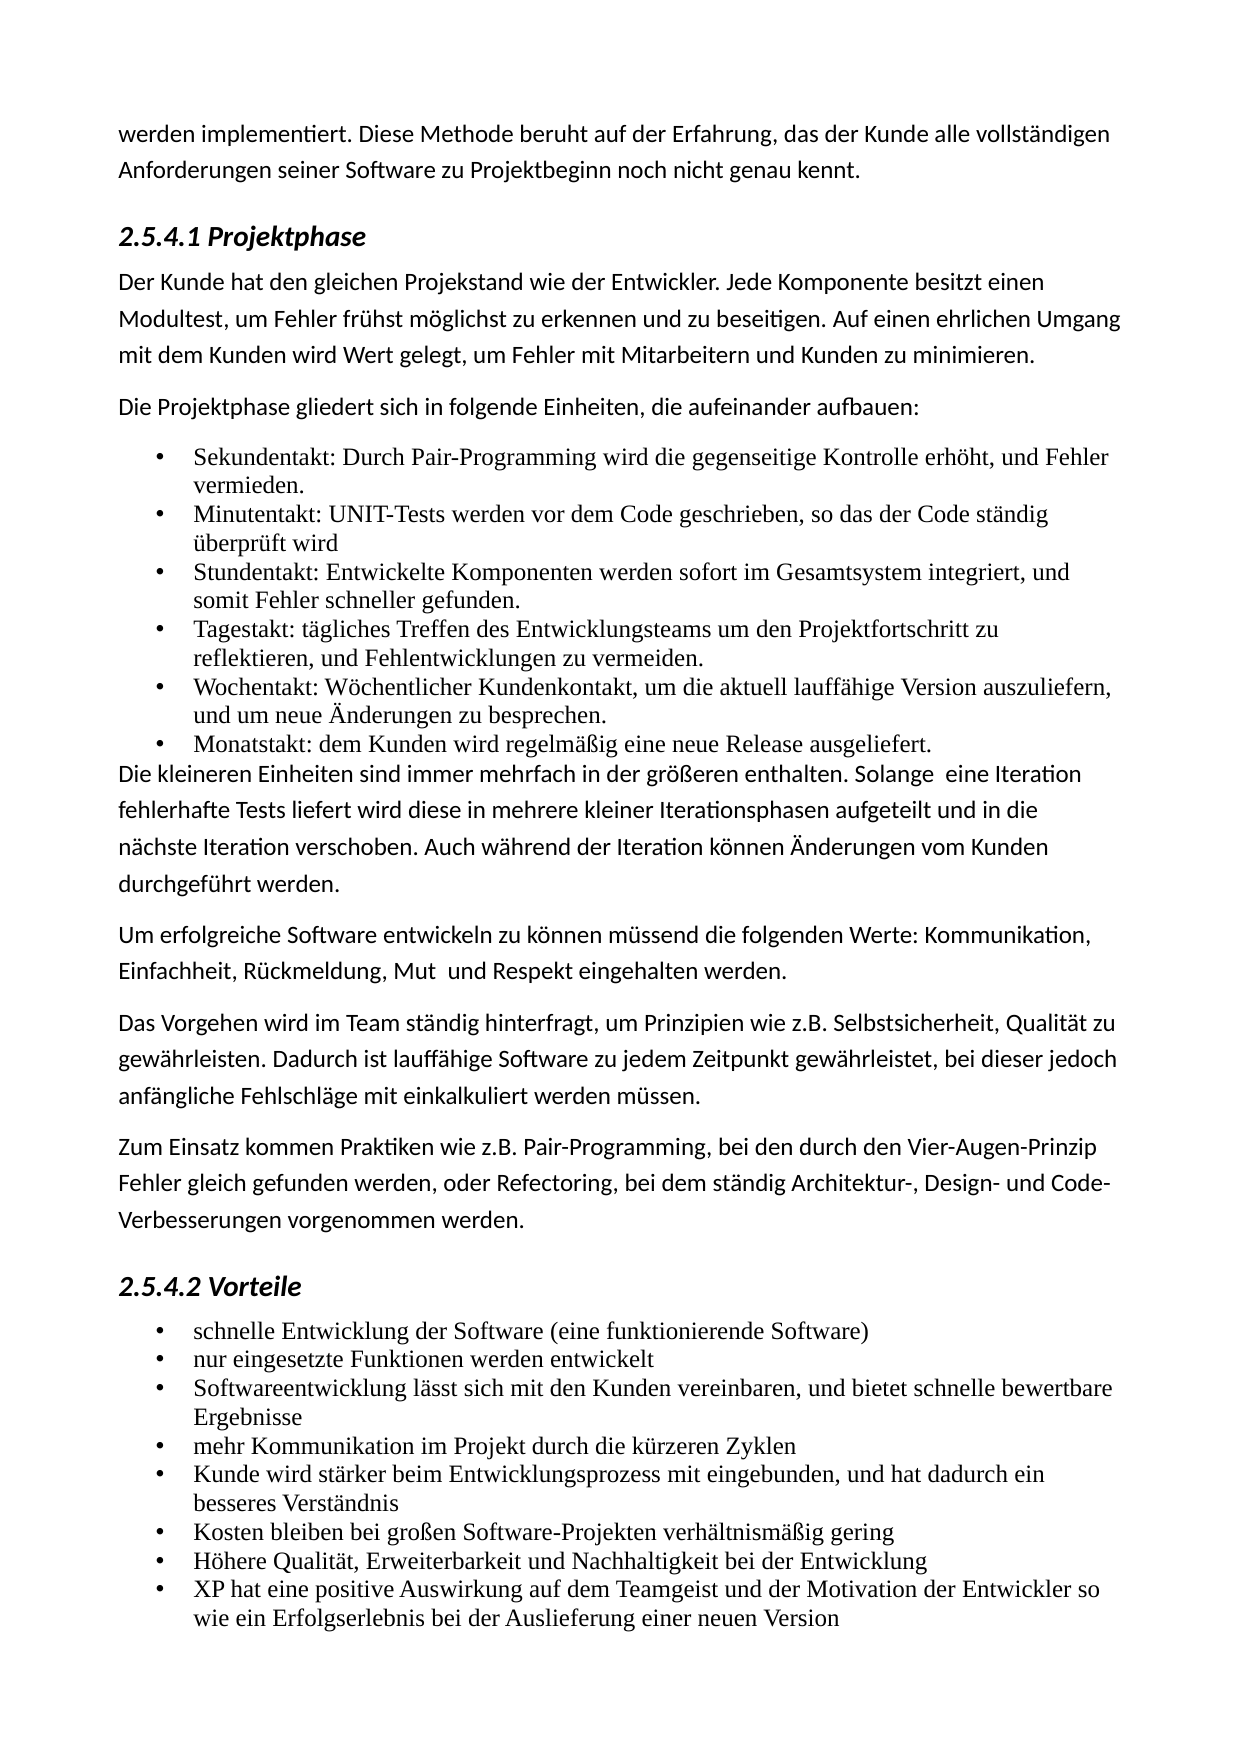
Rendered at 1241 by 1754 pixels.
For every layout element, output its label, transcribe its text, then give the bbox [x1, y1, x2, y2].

text Die Projektphase gliedert sich in folgende Einheiten, die aufeinander aufbauen: [118, 391, 1122, 421]
list Softwareentwicklung lässt sich mit den Kunden vereinbaren, und bietet schnelle bewertbare Ergebnisse [156, 1373, 1122, 1431]
subtitle 2.5.4.2 Vorteile [118, 1268, 1122, 1303]
list Höhere Qualität, Erweiterbarkeit und Nachhaltigkeit bei der Entwicklung [156, 1546, 1122, 1574]
list Wochentakt: Wöchentlicher Kundenkontakt, um die aktuell lauffähige Version auszuliefern, und um neue Änderungen zu besprechen. [156, 672, 1122, 729]
text Der Kunde hat den gleichen Projekstand wie der Entwickler. Jede Komponente besitzt einen Modultest, um Fehler frühst möglichst zu erkennen und zu beseitigen. Auf einen ehrlichen Umgang mit dem Kunden wird Wert gelegt, um Fehler mit Mitarbeitern und Kunden zu minimieren. [118, 266, 1122, 370]
list Tagestakt: tägliches Treffen des Entwicklungsteams um den Projektfortschritt zu reflektieren, und Fehlentwicklungen zu vermeiden. [156, 614, 1122, 672]
list Monatstakt: dem Kunden wird regelmäßig eine neue Release ausgeliefert. [156, 729, 1122, 758]
list Sekundentakt: Durch Pair-Programming wird die gegenseitige Kontrolle erhöht, und Fehler vermieden. [156, 442, 1122, 499]
text Das Vorgehen wird im Team ständig hinterfragt, um Prinzipien wie z.B. Selbstsicherheit, Qualität zu gewährleisten. Dadurch ist lauffähige Software zu jedem Zeitpunkt gewährleistet, bei dieser jedoch anfängliche Fehlschläge mit einkalkuliert werden müssen. [118, 1007, 1122, 1110]
subtitle 2.5.4.1 Projektphase [118, 218, 1122, 254]
list Stundentakt: Entwickelte Komponenten werden sofort im Gesamtsystem integriert, und somit Fehler schneller gefunden. [156, 557, 1122, 614]
text werden implementiert. Diese Methode beruht auf der Erfahrung, das der Kunde alle vollständigen Anforderungen seiner Software zu Projektbeginn noch nicht genau kennt. [118, 118, 1122, 185]
list XP hat eine positive Auswirkung auf dem Teamgeist und der Motivation der Entwickler so wie ein Erfolgserlebnis bei der Auslieferung einer neuen Version [156, 1574, 1122, 1632]
text Zum Einsatz kommen Praktiken wie z.B. Pair-Programming, bei den durch den Vier-Augen-Prinzip Fehler gleich gefunden werden, oder Refectoring, bei dem ständig Architektur-, Design- und Code-Verbesserungen vorgenommen werden. [118, 1131, 1122, 1234]
list Kunde wird stärker beim Entwicklungsprozess mit eingebunden, und hat dadurch ein besseres Verständnis [156, 1459, 1122, 1517]
text Die kleineren Einheiten sind immer mehrfach in der größeren enthalten. Solange eine Iteration fehlerhafte Tests liefert wird diese in mehrere kleiner Iterationsphasen aufgeteilt und in die nächste Iteration verschoben. Auch während der Iteration können Änderungen vom Kunden durchgeführt werden. [118, 758, 1122, 898]
list nur eingesetzte Funktionen werden entwickelt [156, 1344, 1122, 1373]
list mehr Kommunikation im Projekt durch die kürzeren Zyklen [156, 1431, 1122, 1459]
text Um erfolgreiche Software entwickeln zu können müssend die folgenden Werte: Kommunikation, Einfachheit, Rückmeldung, Mut und Respekt eingehalten werden. [118, 919, 1122, 986]
list schnelle Entwicklung der Software (eine funktionierende Software) [156, 1316, 1122, 1344]
list Kosten bleiben bei großen Software-Projekten verhältnismäßig gering [156, 1517, 1122, 1546]
list Minutentakt: UNIT-Tests werden vor dem Code geschrieben, so das der Code ständig überprüft wird [156, 499, 1122, 557]
